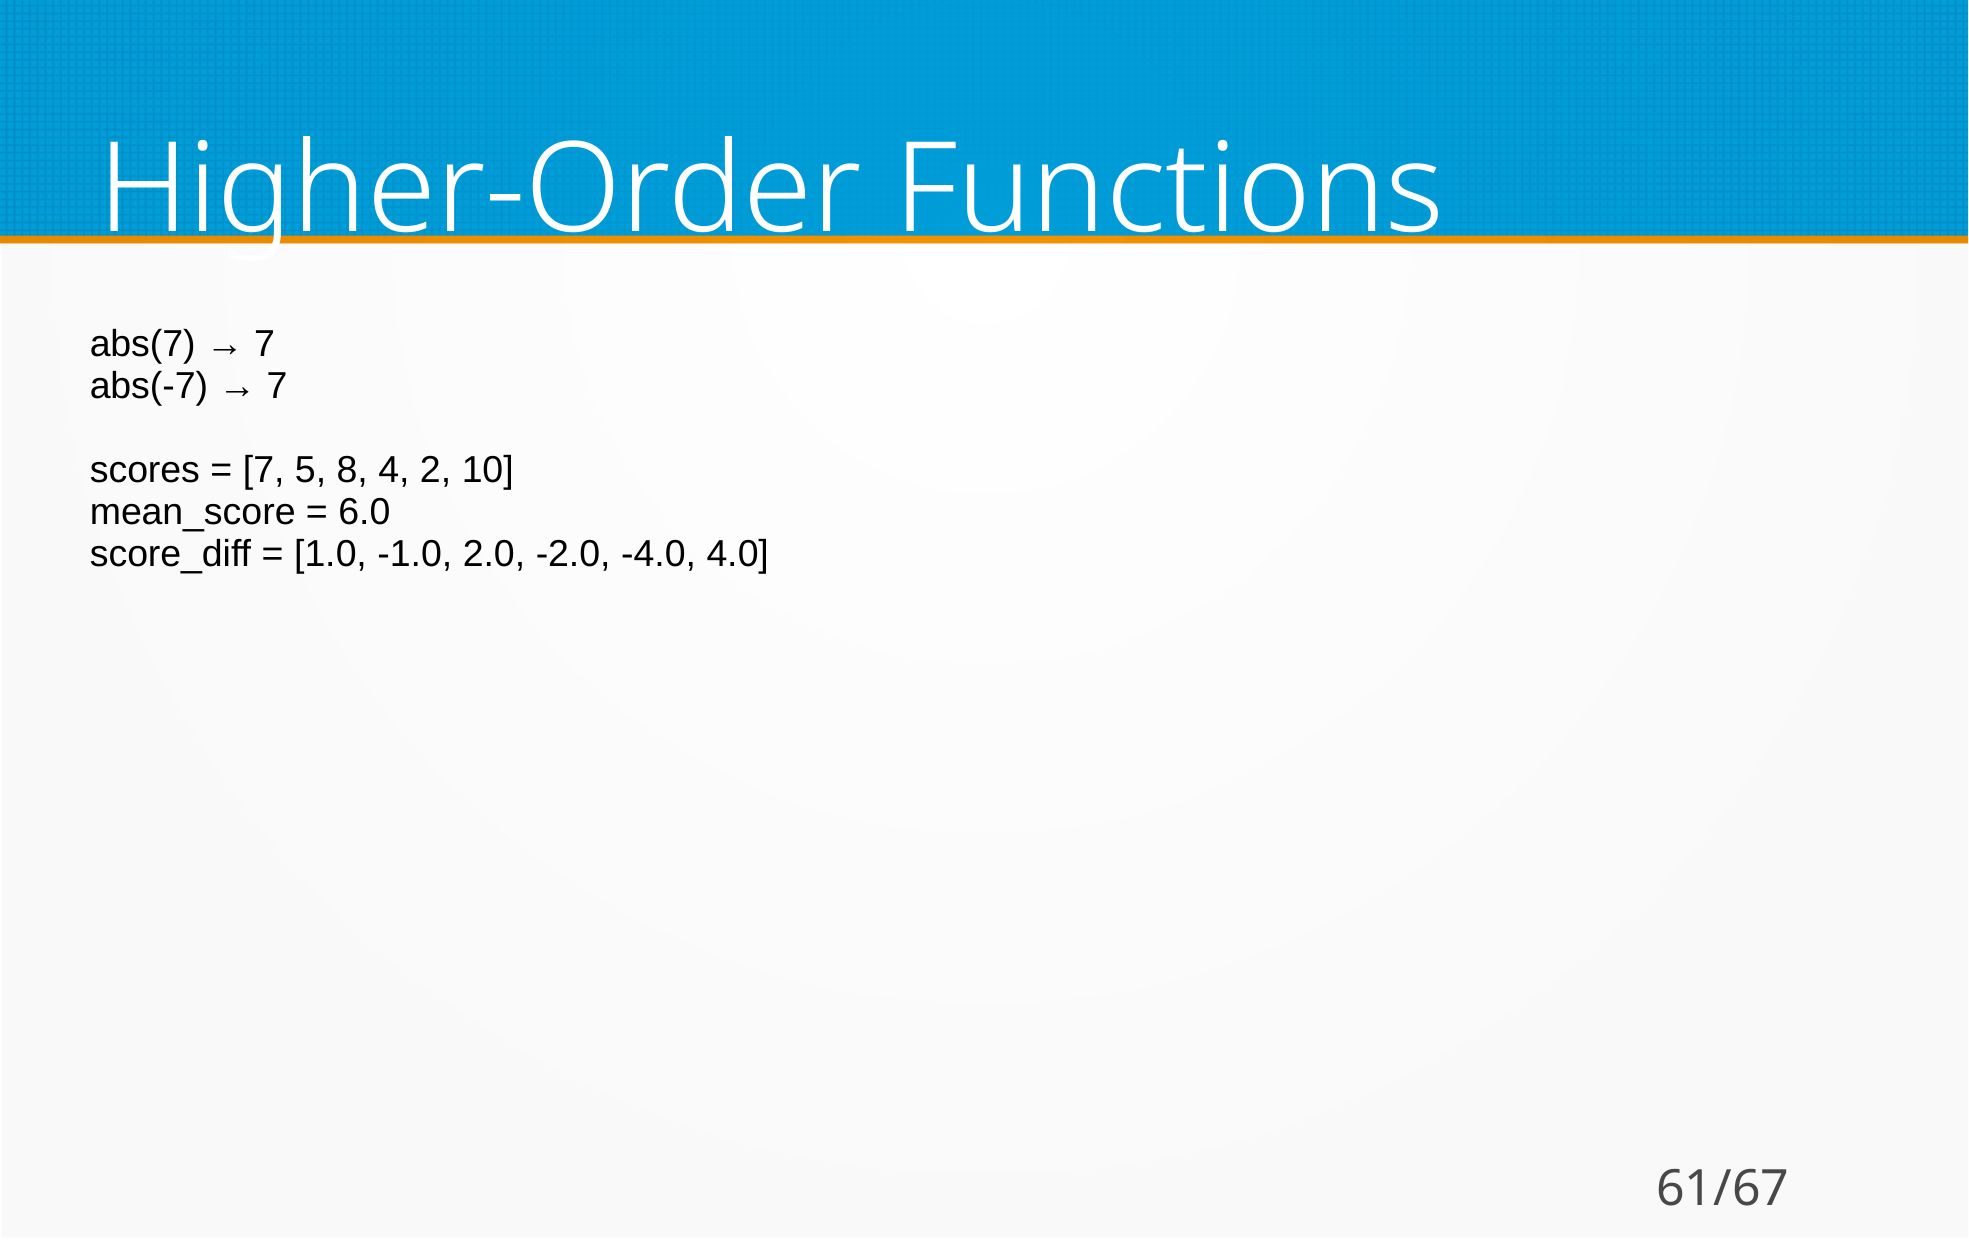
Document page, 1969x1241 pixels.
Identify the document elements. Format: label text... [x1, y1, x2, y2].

title Higher-Order Functions [98, 49, 1870, 257]
picture [0, 236, 1969, 1241]
text_box abs(7) → 7 abs(-7) → 7 scores = [7, 5, 8, 4, 2, 10] mean_score = 6.0 score_diff = [1.0, -1.0, 2.0, -2.0, -4.0, 4.0] [75, 315, 1846, 582]
